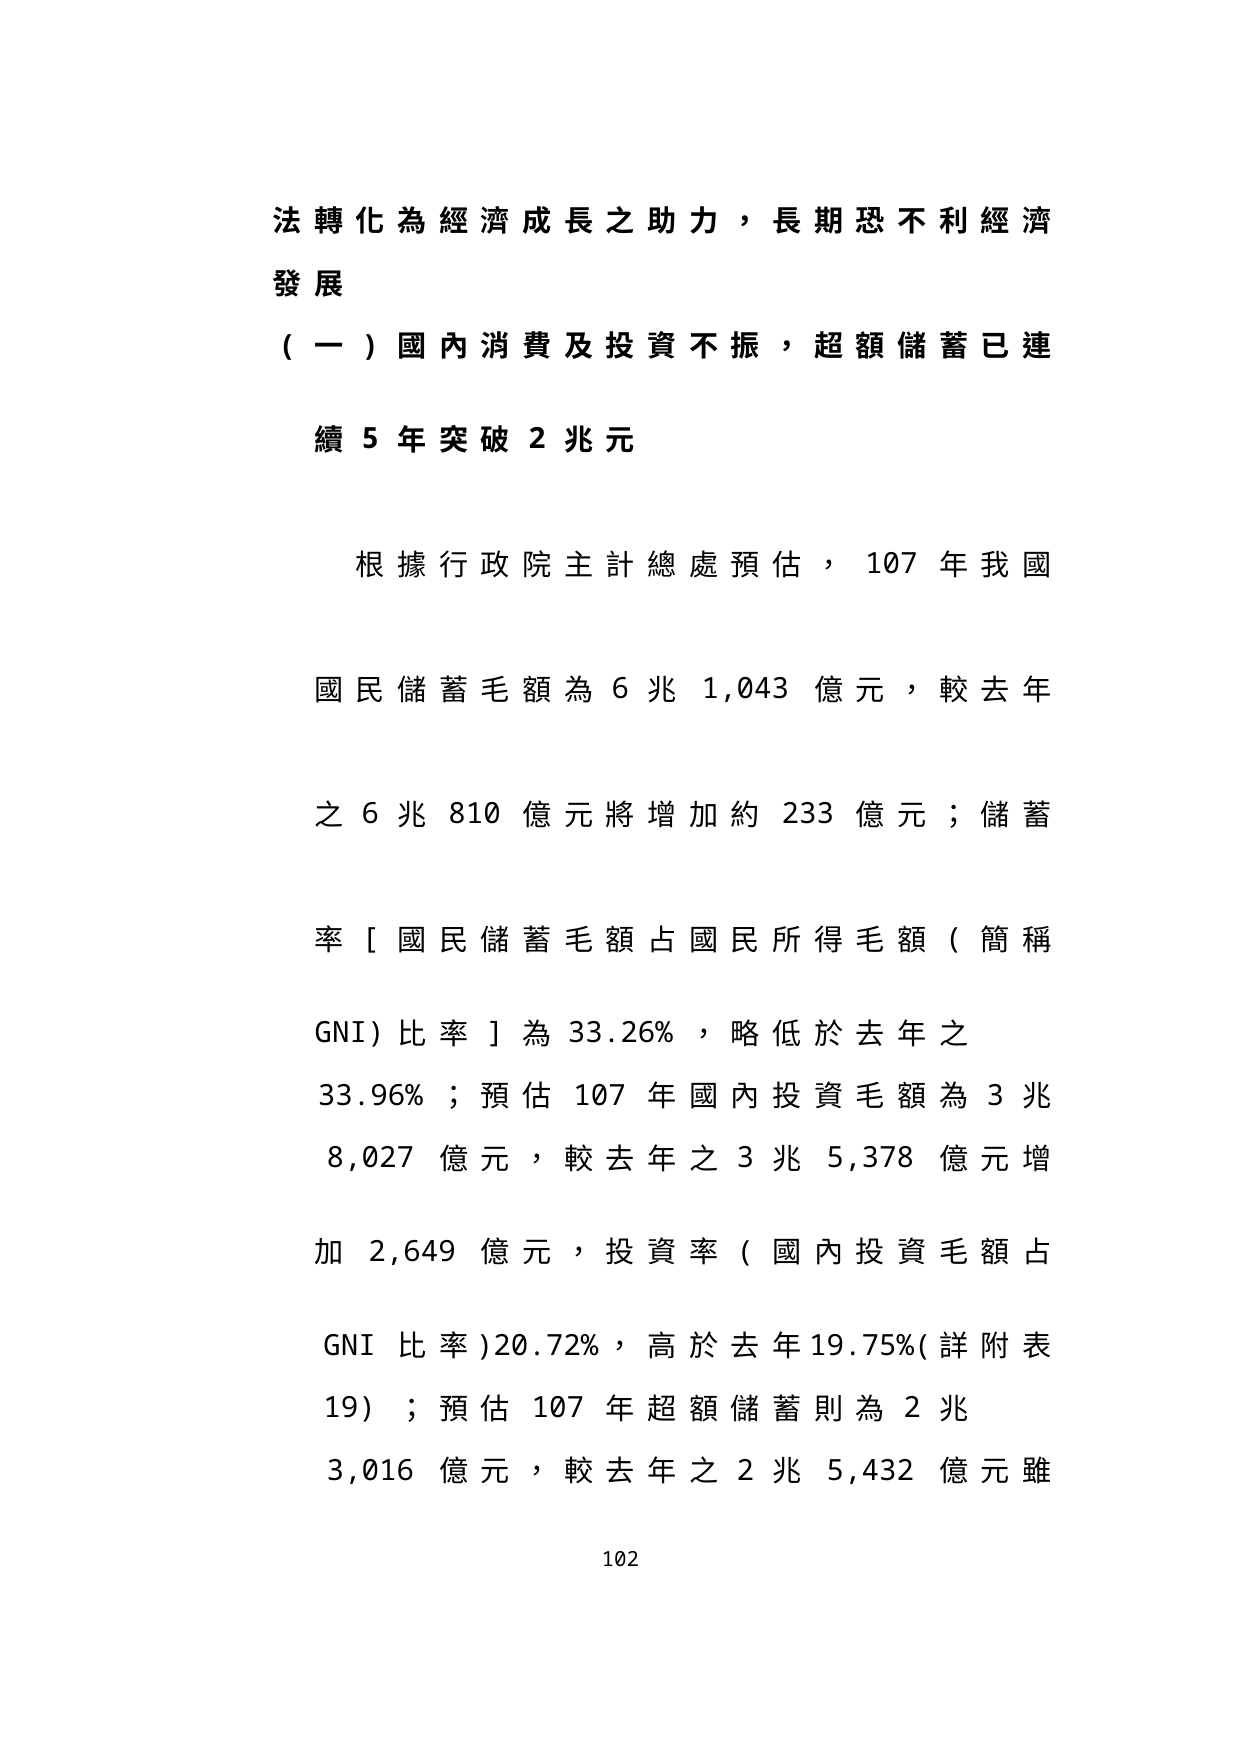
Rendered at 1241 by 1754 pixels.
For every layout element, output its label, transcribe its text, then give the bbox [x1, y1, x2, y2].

text 法轉化為經濟成長之助力，長期恐不利經濟發展 [183, 177, 1058, 302]
text 根據行政院主計總處預估，107年我國國民儲蓄毛額為6兆1,043億元，較去年之6兆810億元將增加約233億元；儲蓄率[國民儲蓄毛額占國民所得毛額(簡稱GNI)比率]為33.26%，略低於去年之33.96%；預估107年國內投資毛額為3兆8,027億元，較去年之3兆5,378億元增加2,649億元，投資率(國內投資毛額占GNI比率)20.72%，高於去年19.75%(詳附表19)；預估107年超額儲蓄則為2兆3,016億元，較去年之2兆5,432億元雖 [271, 490, 1058, 1490]
text (一)國內消費及投資不振，超額儲蓄已連續5年突破2兆元 [242, 302, 1058, 490]
